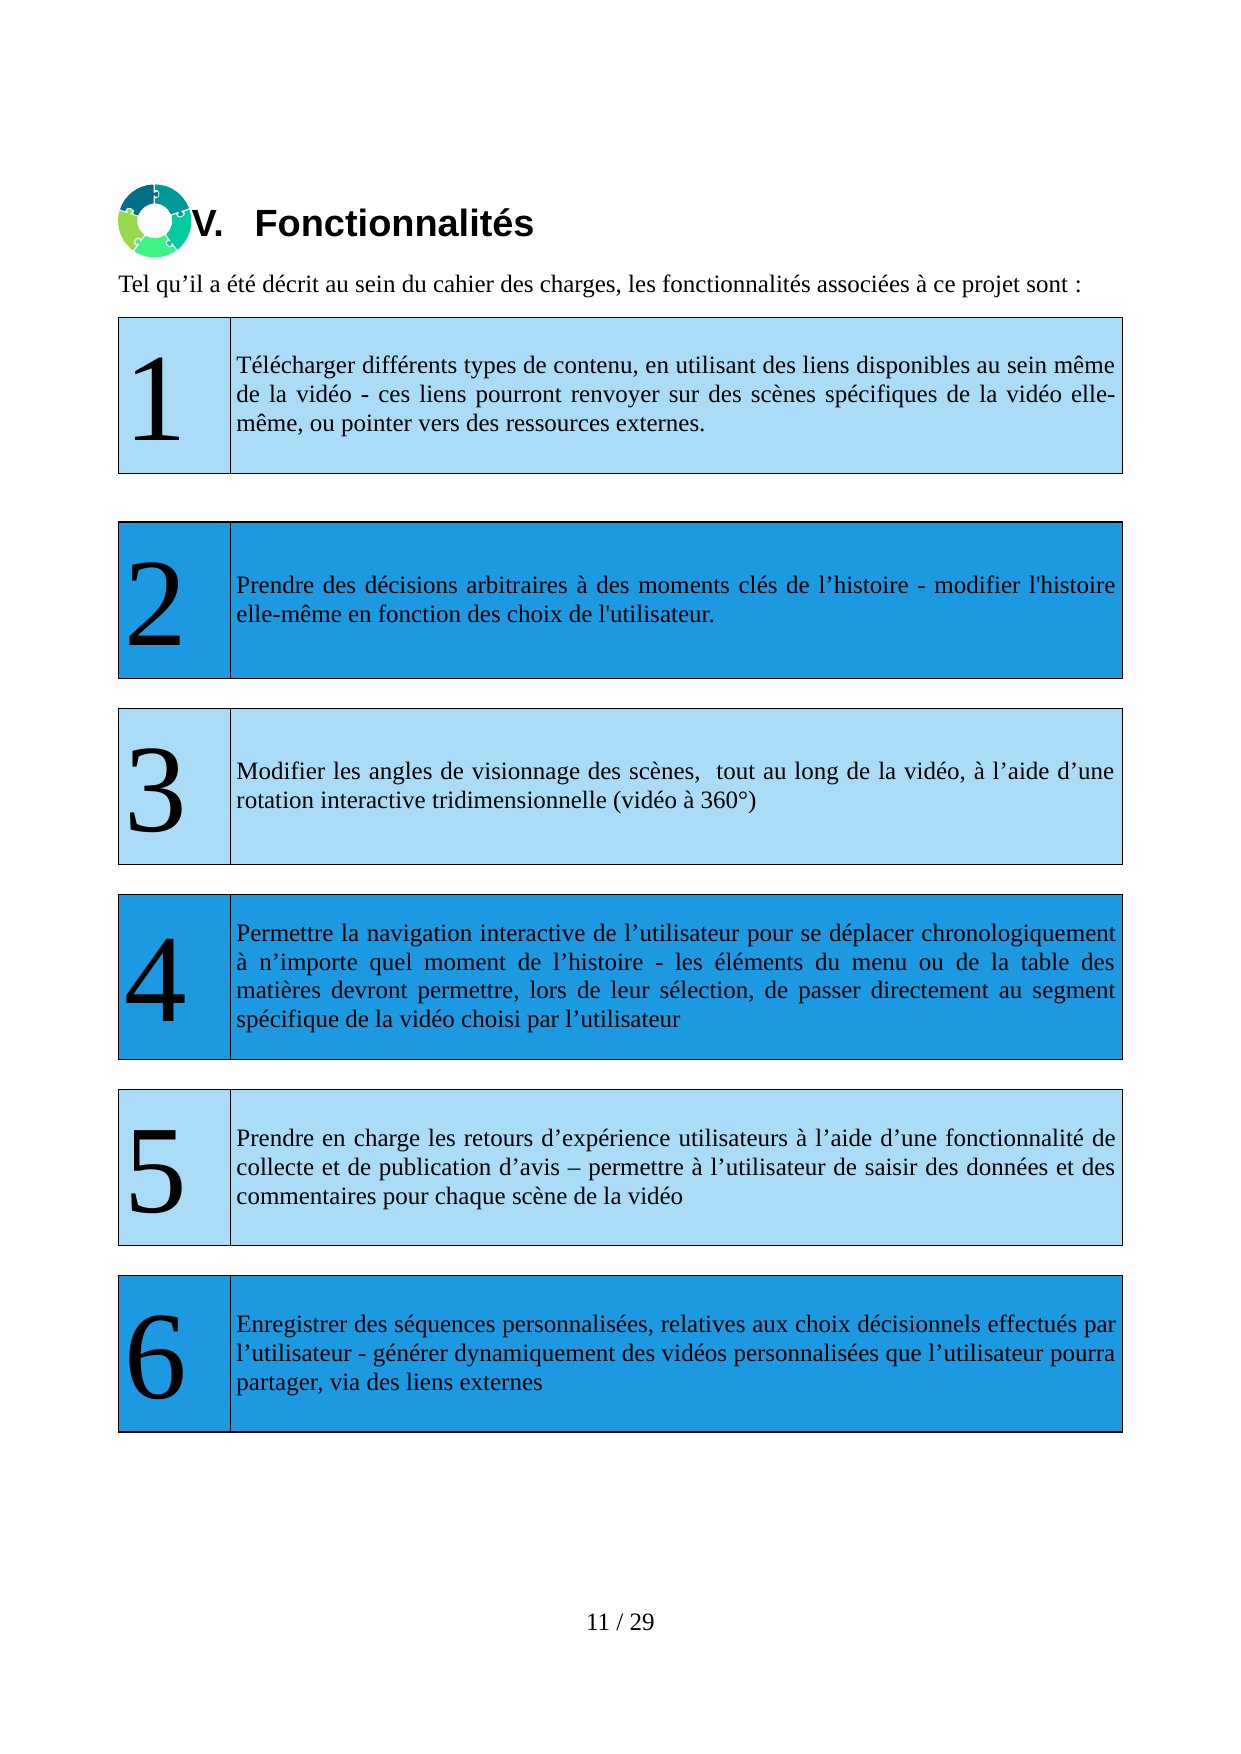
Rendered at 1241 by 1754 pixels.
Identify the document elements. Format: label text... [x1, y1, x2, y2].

table_header Prendre des décisions arbitraires à des moments clés de l’histoire - modifier l'histoire elle-même en fonction des choix de l'utilisateur. [231, 523, 1122, 678]
table_header Prendre en charge les retours d’expérience utilisateurs à l’aide d’une fonctionnalité de collecte et de publication d’avis – permettre à l’utilisateur de saisir des données et des commentaires pour chaque scène de la vidéo [231, 1090, 1122, 1245]
subtitle Fonctionnalités [184, 201, 1122, 245]
table_header 1 [119, 318, 230, 473]
text Tel qu’il a été décrit au sein du cahier des charges, les fonctionnalités associées à ce projet sont : [118, 269, 1122, 298]
table_header Télécharger différents types de contenu, en utilisant des liens disponibles au sein même de la vidéo - ces liens pourront renvoyer sur des scènes spécifiques de la vidéo elle-même, ou pointer vers des ressources externes. [231, 318, 1122, 473]
table_header 5 [119, 1090, 230, 1245]
table_header 6 [119, 1276, 230, 1431]
table_header 3 [119, 709, 230, 864]
table_header 4 [119, 895, 230, 1059]
table_header 2 [119, 523, 230, 678]
table_header Modifier les angles de visionnage des scènes, tout au long de la vidéo, à l’aide d’une rotation interactive tridimensionnelle (vidéo à 360°) [231, 709, 1122, 864]
table_header Enregistrer des séquences personnalisées, relatives aux choix décisionnels effectués par l’utilisateur - générer dynamiquement des vidéos personnalisées que l’utilisateur pourra partager, via des liens externes [231, 1276, 1122, 1431]
table_header Permettre la navigation interactive de l’utilisateur pour se déplacer chronologiquement à n’importe quel moment de l’histoire - les éléments du menu ou de la table des matières devront permettre, lors de leur sélection, de passer directement au segment spécifique de la vidéo choisi par l’utilisateur [231, 895, 1122, 1059]
subtitle [138, 203, 172, 238]
